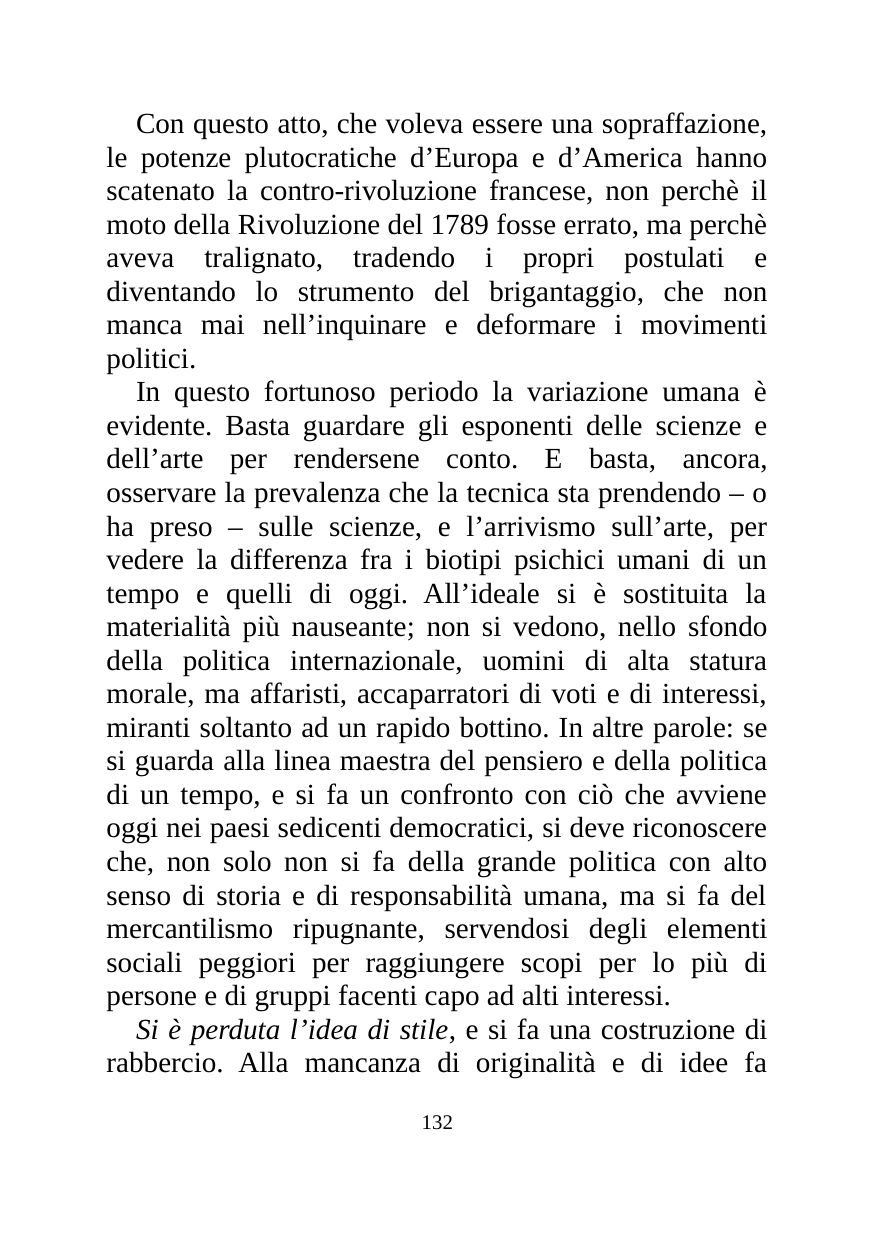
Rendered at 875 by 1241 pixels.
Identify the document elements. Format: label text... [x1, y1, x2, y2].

text Si è perduta l’idea di stile, e si fa una costruzione di rabbercio. Alla mancanza di originalità e di idee fa [106, 1012, 768, 1079]
text Con questo atto, che voleva essere una sopraffazione, le potenze plutocratiche d’Europa e d’America hanno scatenato la contro-rivoluzione francese, non perchè il moto della Rivoluzione del 1789 fosse errato, ma perchè aveva tralignato, tradendo i propri postulati e diventando lo strumento del brigantaggio, che non manca mai nell’inquinare e deformare i movimenti politici. [106, 106, 768, 374]
text In questo fortunoso periodo la variazione umana è evidente. Basta guardare gli esponenti delle scienze e dell’arte per rendersene conto. E basta, ancora, osservare la prevalenza che la tecnica sta prendendo – o ha preso – sulle scienze, e l’arrivismo sull’arte, per vedere la differenza fra i biotipi psichici umani di un tempo e quelli di oggi. All’ideale si è sostituita la materialità più nauseante; non si vedono, nello sfondo della politica internazionale, uomini di alta statura morale, ma affaristi, accaparratori di voti e di interessi, miranti soltanto ad un rapido bottino. In altre parole: se si guarda alla linea maestra del pensiero e della politica di un tempo, e si fa un confronto con ciò che avviene oggi nei paesi sedicenti democratici, si deve riconoscere che, non solo non si fa della grande politica con alto senso di storia e di responsabilità umana, ma si fa del mercantilismo ripugnante, servendosi degli elementi sociali peggiori per raggiungere scopi per lo più di persone e di gruppi facenti capo ad alti interessi. [106, 374, 768, 1012]
